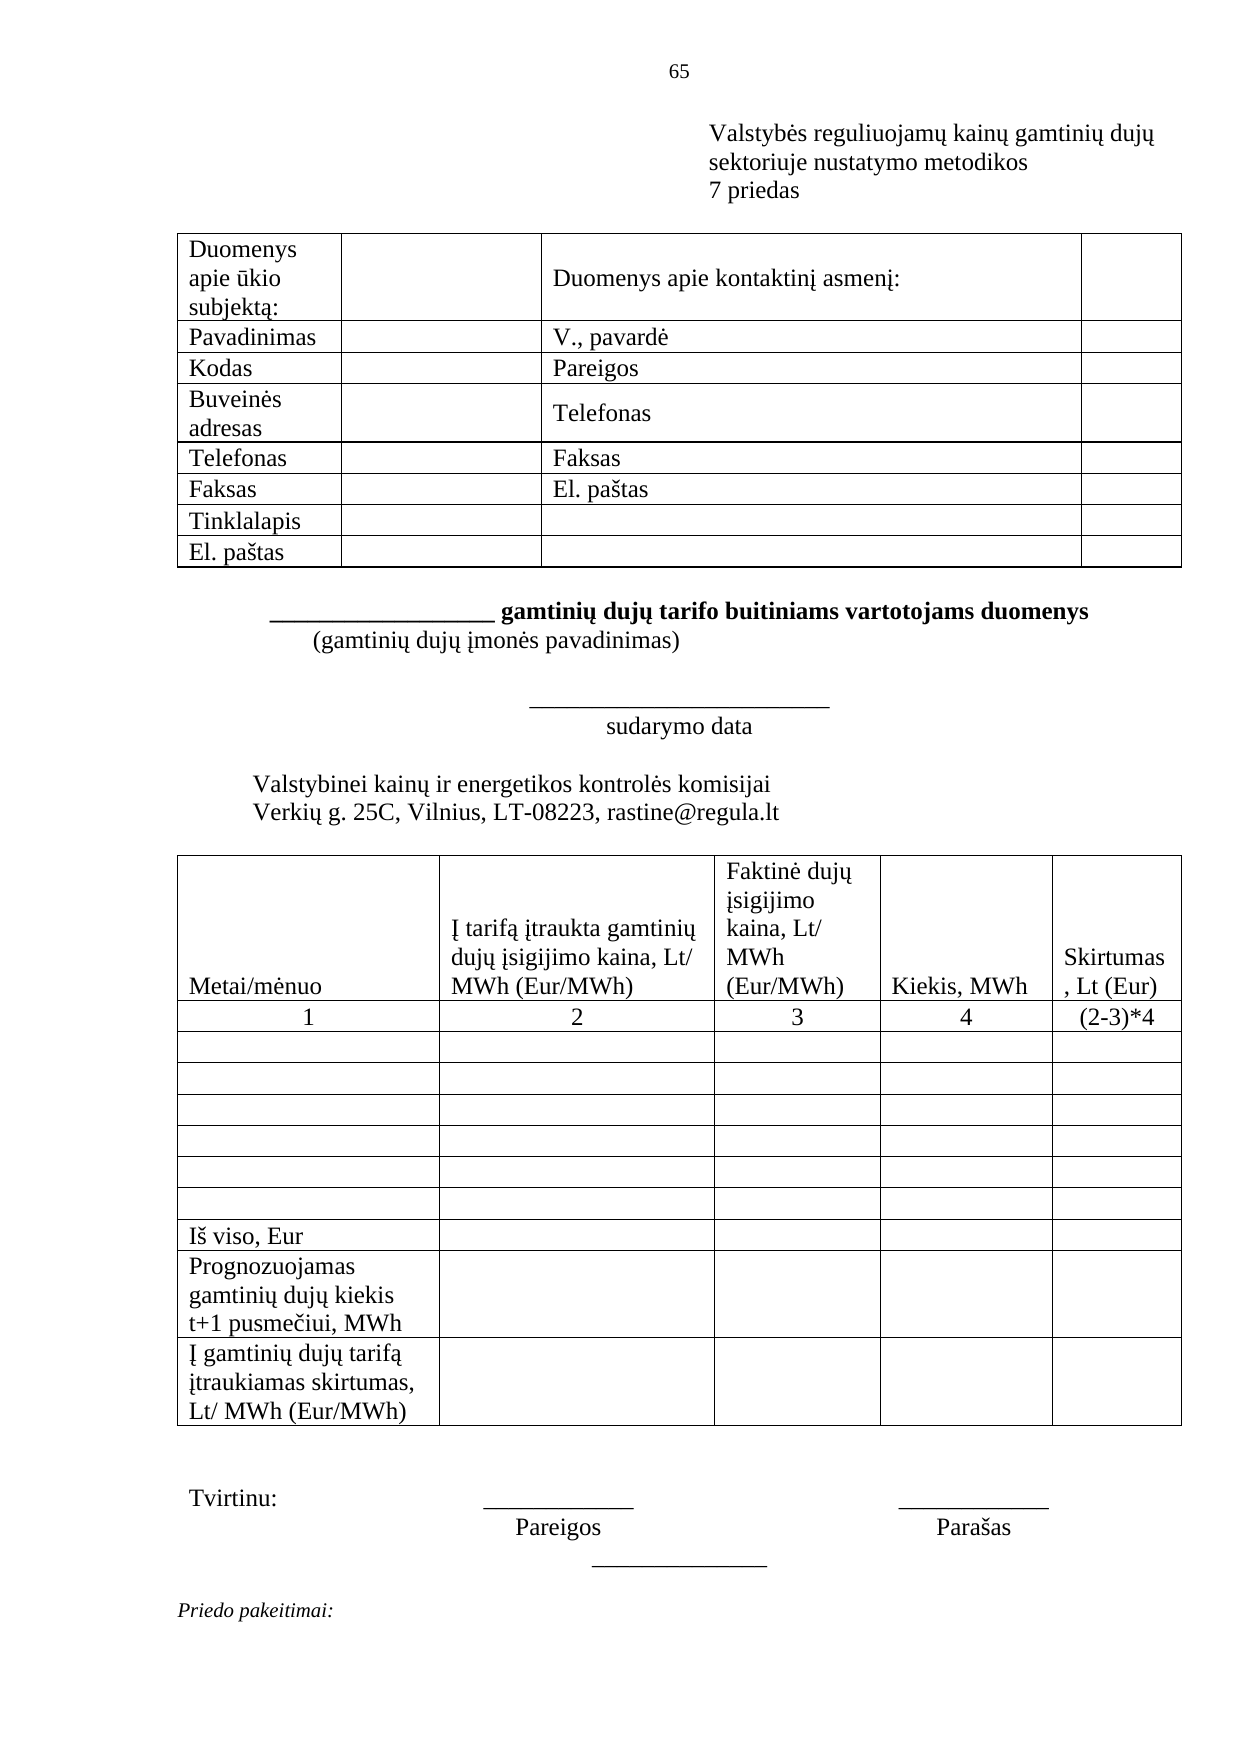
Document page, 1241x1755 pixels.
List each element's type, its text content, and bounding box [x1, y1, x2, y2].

table_cell [881, 1220, 1052, 1250]
table_cell Faksas [178, 474, 341, 504]
table_header Duomenys apie ūkio subjektą: [178, 234, 341, 320]
table_header Į tarifą įtraukta gamtinių dujų įsigijimo kaina, Lt/ MWh (Eur/MWh) [440, 856, 714, 1000]
table_cell 4 [881, 1001, 1052, 1031]
table_cell [342, 443, 541, 473]
table_cell [178, 1126, 439, 1156]
table_cell [715, 1032, 880, 1062]
table_cell [178, 1188, 439, 1218]
table_cell [715, 1188, 880, 1218]
table_cell Telefonas [542, 384, 1081, 441]
table_header [1082, 234, 1181, 320]
table_cell [715, 1251, 880, 1337]
table_cell [715, 1157, 880, 1187]
table_cell [440, 1220, 714, 1250]
text ________________________ [177, 682, 1181, 711]
table_cell [440, 1188, 714, 1218]
text Priedo pakeitimai: [177, 1598, 1181, 1622]
table_cell Pareigos [542, 353, 1081, 383]
table_cell Iš viso, Eur [178, 1220, 439, 1250]
text sudarymo data [177, 711, 1181, 740]
table_cell [1082, 353, 1181, 383]
table_cell [715, 1126, 880, 1156]
table_cell [881, 1032, 1052, 1062]
table_header [342, 234, 541, 320]
table_cell [881, 1338, 1052, 1425]
table_cell V., pavardė [542, 321, 1081, 352]
table_cell [881, 1251, 1052, 1337]
table_cell Tinklalapis [178, 505, 341, 535]
table_cell 3 [715, 1001, 880, 1031]
table_cell [342, 353, 541, 383]
table_cell Prognozuojamas gamtinių dujų kiekis t+1 pusmečiui, MWh [178, 1251, 439, 1337]
table_cell [881, 1095, 1052, 1125]
text Verkių g. 25C, Vilnius, LT-08223, rastine@regula.lt [177, 797, 1181, 826]
text 7 priedas [709, 176, 1181, 204]
text Valstybinei kainų ir energetikos kontrolės komisijai [177, 769, 1181, 797]
table_cell El. paštas [542, 474, 1081, 504]
table_cell [881, 1126, 1052, 1156]
table_header Tvirtinu: [177, 1483, 350, 1541]
table_cell [1053, 1126, 1181, 1156]
text Valstybės reguliuojamų kainų gamtinių dujų [709, 118, 1181, 147]
table_header Faktinė dujų įsigijimo kaina, Lt/ MWh (Eur/MWh) [715, 856, 880, 1000]
table_cell [342, 505, 541, 535]
table_cell [715, 1338, 880, 1425]
table_cell [342, 474, 541, 504]
table_cell [440, 1251, 714, 1337]
table_cell [715, 1063, 880, 1093]
text __________________ gamtinių dujų tarifo buitiniams vartotojams duomenys [177, 596, 1181, 625]
table_cell [178, 1095, 439, 1125]
table_header Duomenys apie kontaktinį asmenį: [542, 234, 1081, 320]
text ______________ [177, 1541, 1181, 1569]
table_cell Buveinės adresas [178, 384, 341, 441]
table_cell [1053, 1095, 1181, 1125]
table_header ____________ Parašas [766, 1483, 1181, 1541]
text (gamtinių dujų įmonės pavadinimas) [177, 625, 1181, 654]
table_cell [1053, 1220, 1181, 1250]
table_cell [1082, 505, 1181, 535]
table_cell [1082, 384, 1181, 441]
table_cell [881, 1063, 1052, 1093]
table_cell [1082, 536, 1181, 566]
table_cell [881, 1188, 1052, 1218]
table_cell Faksas [542, 443, 1081, 473]
table_cell Į gamtinių dujų tarifą įtraukiamas skirtumas, Lt/ MWh (Eur/MWh) [178, 1338, 439, 1425]
table_cell Pavadinimas [178, 321, 341, 352]
table_cell El. paštas [178, 536, 341, 566]
table_cell 2 [440, 1001, 714, 1031]
table_cell [440, 1157, 714, 1187]
table_cell [542, 536, 1081, 566]
table_cell [342, 536, 541, 566]
table_cell [1053, 1188, 1181, 1218]
table_cell (2-3)*4 [1053, 1001, 1181, 1031]
table_cell [440, 1032, 714, 1062]
table_cell [1082, 443, 1181, 473]
table_cell 1 [178, 1001, 439, 1031]
table_cell [1053, 1157, 1181, 1187]
table_cell [1053, 1063, 1181, 1093]
table_cell [881, 1157, 1052, 1187]
table_cell [178, 1063, 439, 1093]
table_cell [440, 1063, 714, 1093]
table_header ____________ Pareigos [350, 1483, 766, 1541]
table_cell [715, 1220, 880, 1250]
table_cell [342, 321, 541, 352]
table_cell [178, 1157, 439, 1187]
table_cell [440, 1095, 714, 1125]
table_cell [440, 1126, 714, 1156]
table_cell [542, 505, 1081, 535]
table_cell [440, 1338, 714, 1425]
table_header Metai/mėnuo [178, 856, 439, 1000]
text sektoriuje nustatymo metodikos [709, 147, 1181, 176]
table_cell [1053, 1338, 1181, 1425]
table_cell [1082, 321, 1181, 352]
table_cell Telefonas [178, 443, 341, 473]
table_cell [1053, 1032, 1181, 1062]
table_cell [342, 384, 541, 441]
table_header Kiekis, MWh [881, 856, 1052, 1000]
table_cell [715, 1095, 880, 1125]
table_cell [1082, 474, 1181, 504]
table_header Skirtumas, Lt (Eur) [1053, 856, 1181, 1000]
table_cell [178, 1032, 439, 1062]
table_cell [1053, 1251, 1181, 1337]
table_cell Kodas [178, 353, 341, 383]
